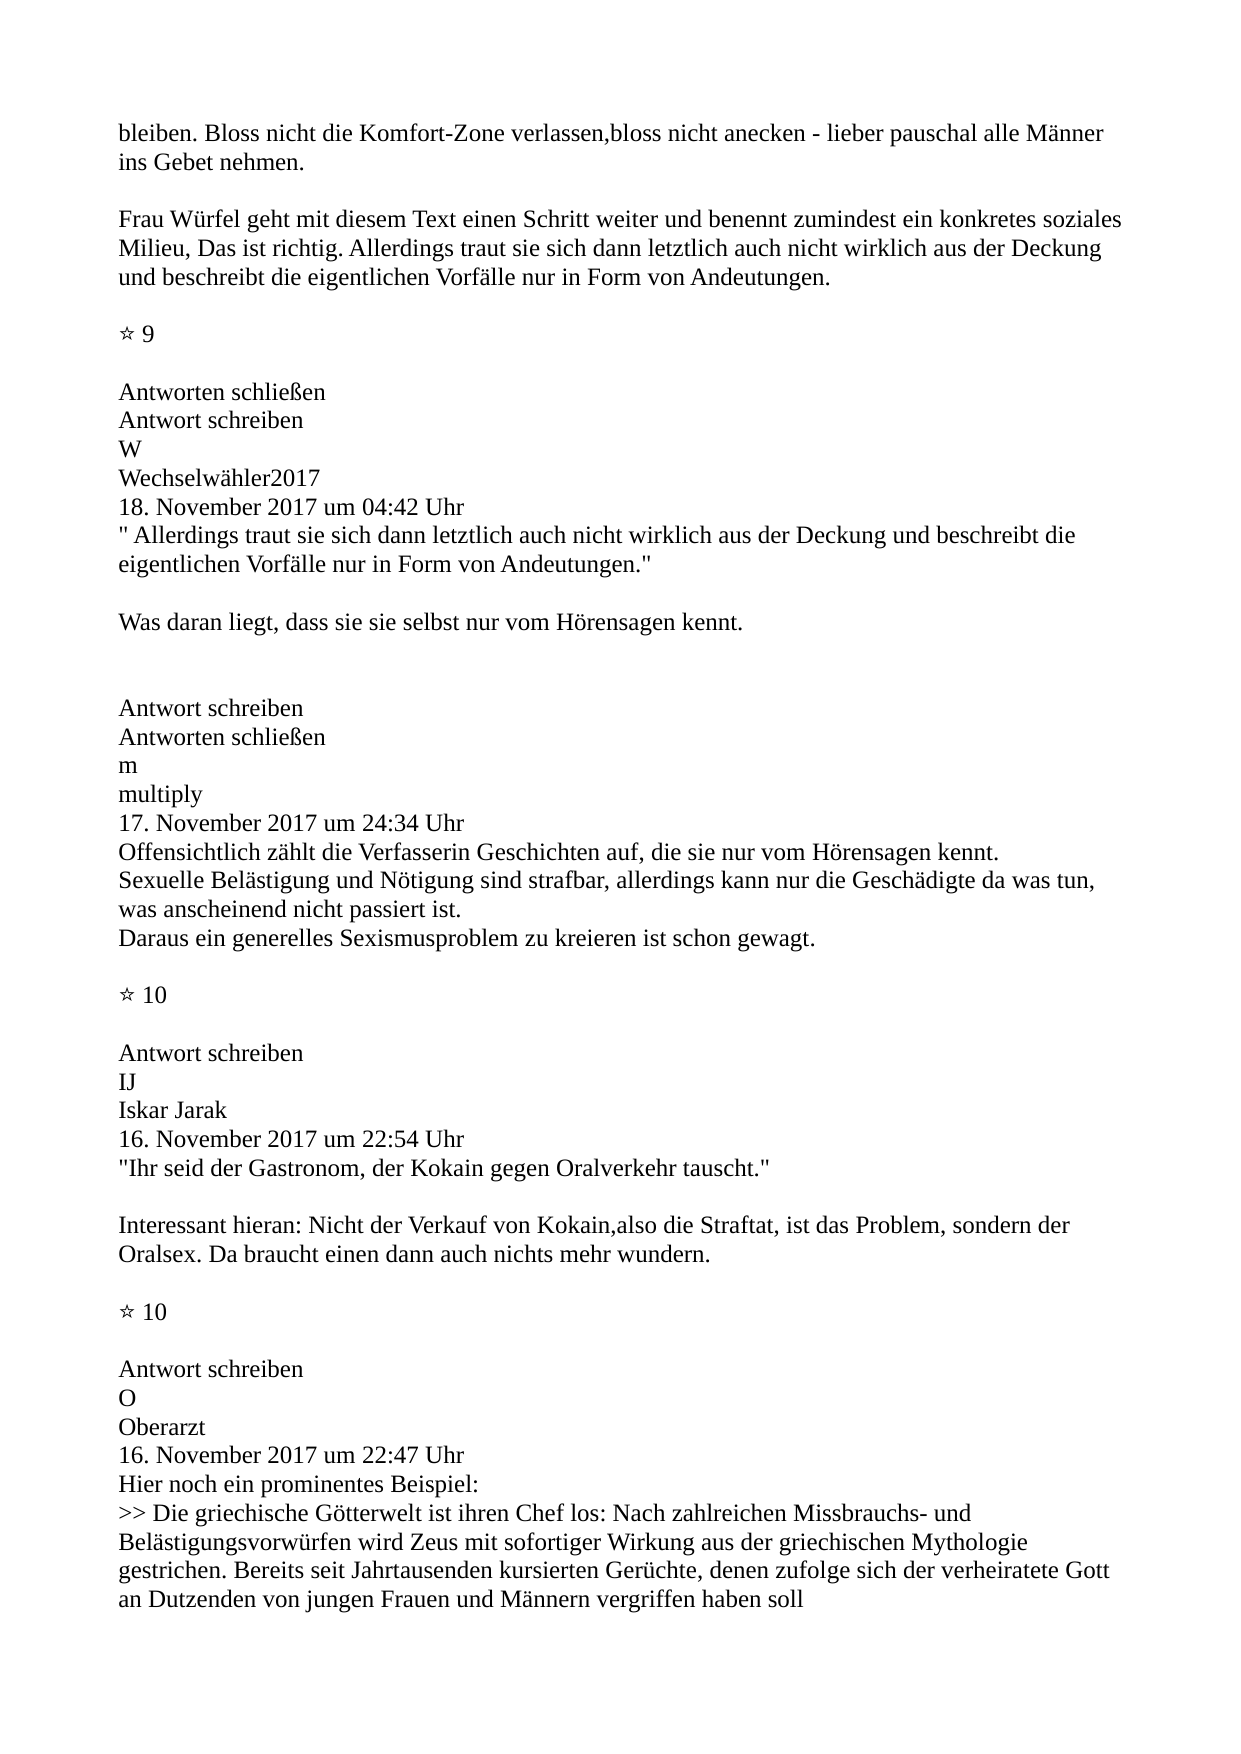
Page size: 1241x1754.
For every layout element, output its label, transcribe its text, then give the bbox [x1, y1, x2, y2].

text >> Die griechische Götterwelt ist ihren Chef los: Nach zahlreichen Missbrauchs- und Belästigungsvorwürfen wird Zeus mit sofortiger Wirkung aus der griechischen Mythologie gestrichen. Bereits seit Jahrtausenden kursierten Gerüchte, denen zufolge sich der verheiratete Gott an Dutzenden von jungen Frauen und Männern vergriffen haben soll [118, 1498, 1122, 1613]
text ⭐️ 10 [118, 981, 1122, 1009]
text Daraus ein generelles Sexismusproblem zu kreieren ist schon gewagt. [118, 923, 1122, 952]
text multiply [118, 779, 1122, 808]
text Antwort schreiben [118, 1354, 1122, 1383]
text "Ihr seid der Gastronom, der Kokain gegen Oralverkehr tauscht." [118, 1153, 1122, 1182]
text Antwort schreiben [118, 693, 1122, 722]
text Antworten schließen [118, 722, 1122, 751]
text Antwort schreiben [118, 1038, 1122, 1067]
text 16. November 2017 um 22:47 Uhr [118, 1441, 1122, 1469]
text O [118, 1383, 1122, 1412]
text Wechselwähler2017 [118, 463, 1122, 492]
text 18. November 2017 um 04:42 Uhr [118, 492, 1122, 521]
text m [118, 751, 1122, 779]
text Was daran liegt, dass sie sie selbst nur vom Hörensagen kennt. [118, 607, 1122, 636]
text ⭐️ 9 [118, 319, 1122, 348]
text 16. November 2017 um 22:54 Uhr [118, 1124, 1122, 1153]
text Oberarzt [118, 1412, 1122, 1441]
text IJ [118, 1067, 1122, 1096]
text Interessant hieran: Nicht der Verkauf von Kokain,also die Straftat, ist das Problem, sondern der Oralsex. Da braucht einen dann auch nichts mehr wundern. [118, 1211, 1122, 1268]
text Antworten schließen [118, 377, 1122, 406]
text Antwort schreiben [118, 406, 1122, 434]
text Offensichtlich zählt die Verfasserin Geschichten auf, die sie nur vom Hörensagen kennt. [118, 837, 1122, 866]
text Hier noch ein prominentes Beispiel: [118, 1469, 1122, 1498]
text 17. November 2017 um 24:34 Uhr [118, 808, 1122, 837]
text bleiben. Bloss nicht die Komfort-Zone verlassen,bloss nicht anecken - lieber pauschal alle Männer ins Gebet nehmen. [118, 118, 1122, 176]
text Sexuelle Belästigung und Nötigung sind strafbar, allerdings kann nur die Geschädigte da was tun, was anscheinend nicht passiert ist. [118, 866, 1122, 923]
text " Allerdings traut sie sich dann letztlich auch nicht wirklich aus der Deckung und beschreibt die eigentlichen Vorfälle nur in Form von Andeutungen." [118, 521, 1122, 578]
text ⭐️ 10 [118, 1297, 1122, 1326]
text Frau Würfel geht mit diesem Text einen Schritt weiter und benennt zumindest ein konkretes soziales Milieu, Das ist richtig. Allerdings traut sie sich dann letztlich auch nicht wirklich aus der Deckung und beschreibt die eigentlichen Vorfälle nur in Form von Andeutungen. [118, 204, 1122, 291]
text W [118, 434, 1122, 463]
text Iskar Jarak [118, 1096, 1122, 1124]
